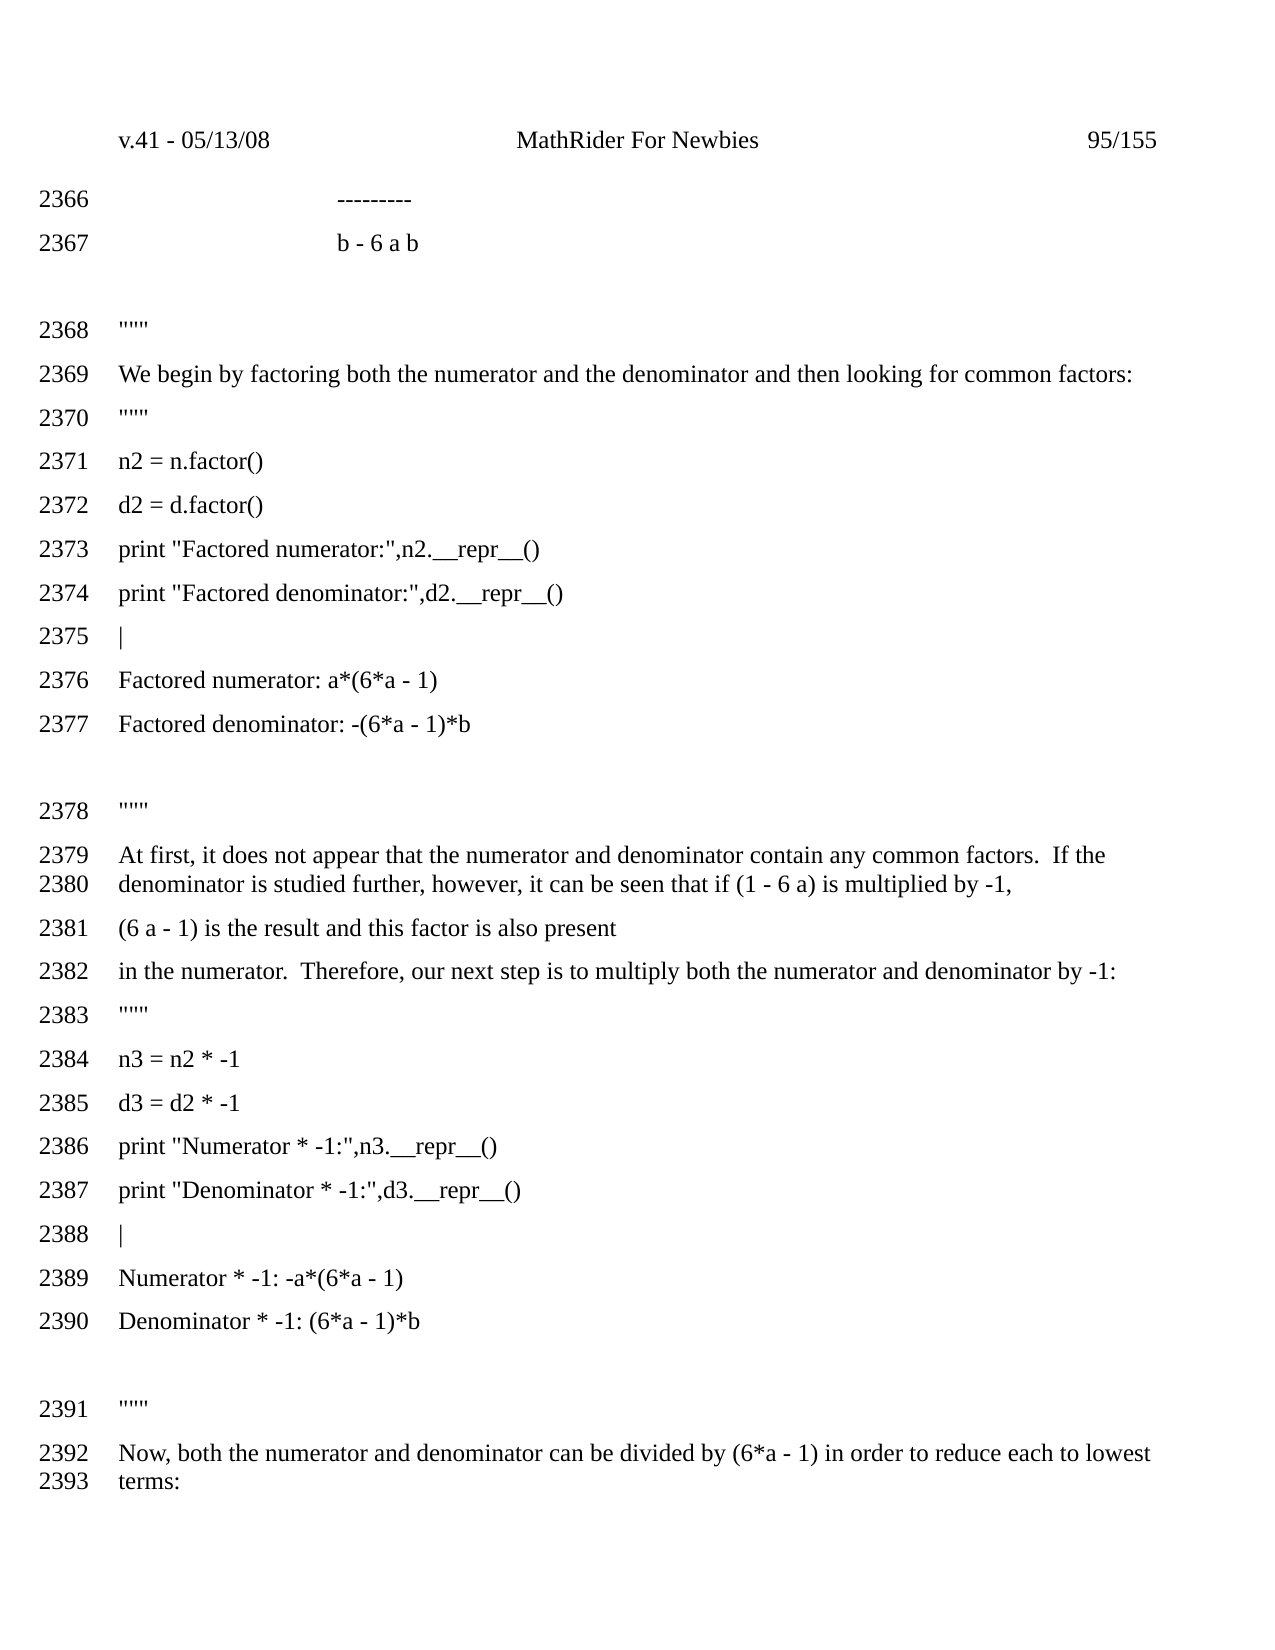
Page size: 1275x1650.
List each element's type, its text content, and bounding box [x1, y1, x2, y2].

text """ [118, 1394, 1157, 1423]
text n2 = n.factor() [118, 446, 1157, 475]
text """ [118, 315, 1157, 344]
text in the numerator. Therefore, our next step is to multiply both the numerator and denominator by -1: [118, 956, 1157, 985]
text (6 a - 1) is the result and this factor is also present [118, 913, 1157, 941]
text Factored denominator: -(6*a - 1)*b [118, 709, 1157, 738]
text At first, it does not appear that the numerator and denominator contain any common factors. If the denominator is studied further, however, it can be seen that if (1 - 6 a) is multiplied by -1, [118, 840, 1157, 898]
text print "Factored denominator:",d2.__repr__() [118, 578, 1157, 606]
text | [118, 621, 1157, 650]
text """ [118, 1000, 1157, 1029]
text | [118, 1219, 1157, 1248]
text print "Numerator * -1:",n3.__repr__() [118, 1131, 1157, 1160]
text b - 6 a b [118, 228, 1157, 256]
text Denominator * -1: (6*a - 1)*b [118, 1306, 1157, 1335]
text d2 = d.factor() [118, 490, 1157, 519]
text d3 = d2 * -1 [118, 1088, 1157, 1116]
text n3 = n2 * -1 [118, 1044, 1157, 1073]
text Factored numerator: a*(6*a - 1) [118, 665, 1157, 694]
text We begin by factoring both the numerator and the denominator and then looking for common factors: [118, 359, 1157, 388]
text print "Factored numerator:",n2.__repr__() [118, 534, 1157, 563]
text Numerator * -1: -a*(6*a - 1) [118, 1263, 1157, 1291]
text """ [118, 796, 1157, 825]
text print "Denominator * -1:",d3.__repr__() [118, 1175, 1157, 1204]
text --------- [118, 184, 1157, 213]
text """ [118, 403, 1157, 431]
text Now, both the numerator and denominator can be divided by (6*a - 1) in order to reduce each to lowest terms: [118, 1438, 1157, 1495]
